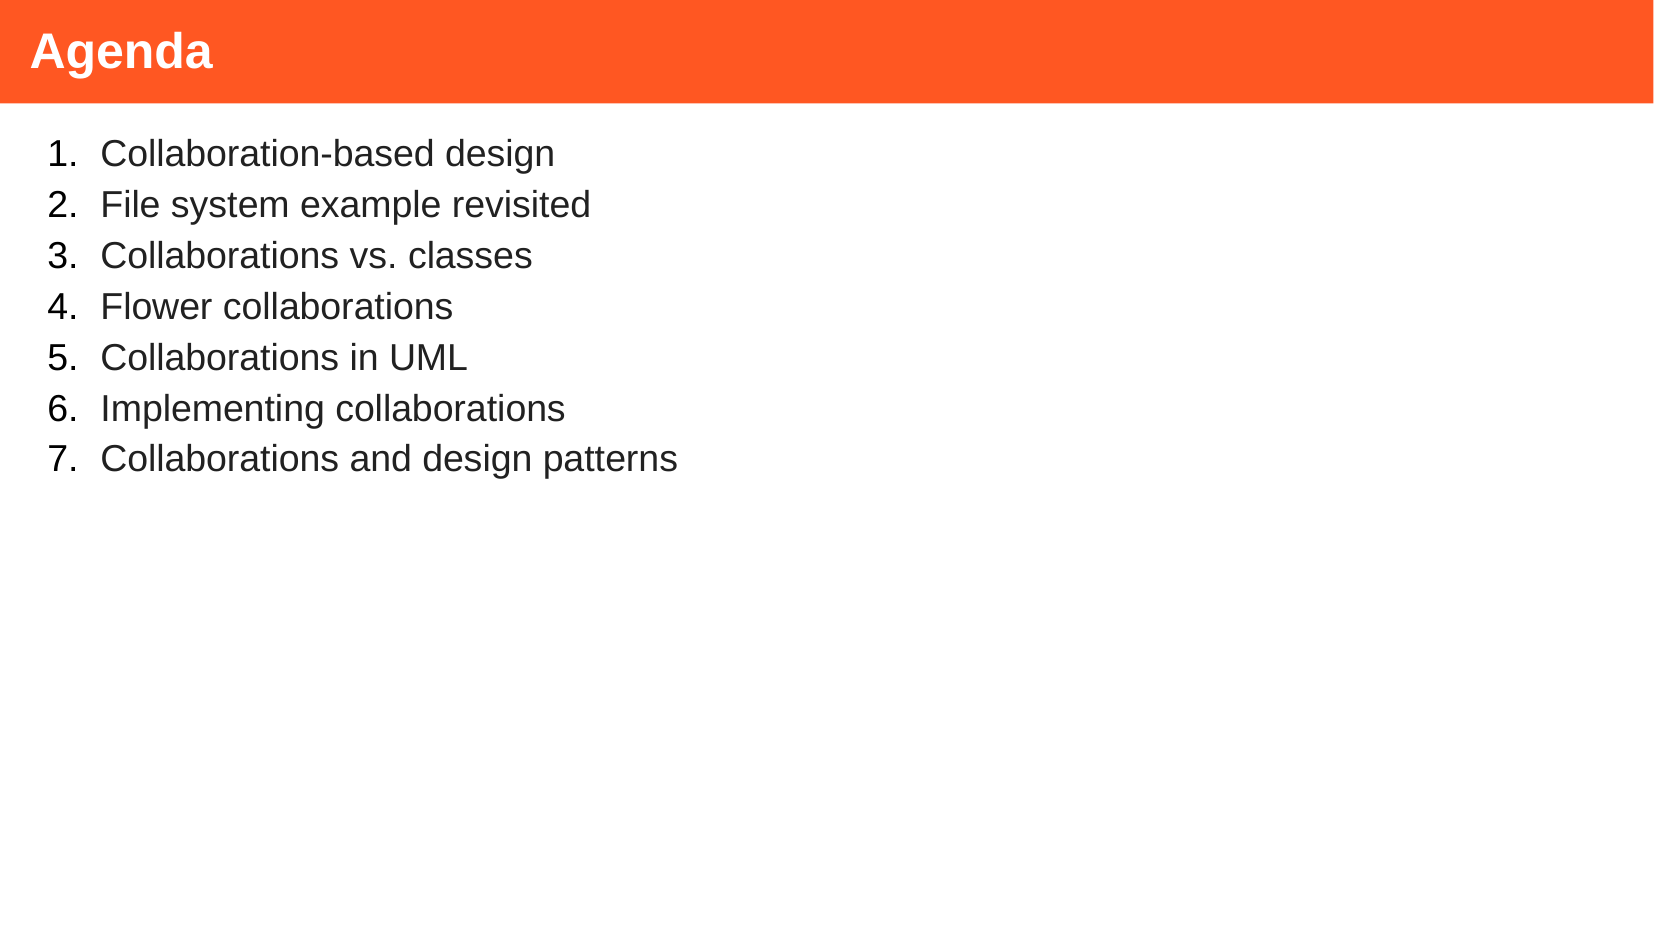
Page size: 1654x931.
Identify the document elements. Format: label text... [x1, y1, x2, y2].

list Collaboration-based design File system example revisited Collaborations vs. classes Flower collaborations Collaborations in UML Implementing collaborations Collaborations and design patterns [29, 132, 1625, 813]
title Agenda [0, 0, 1654, 104]
